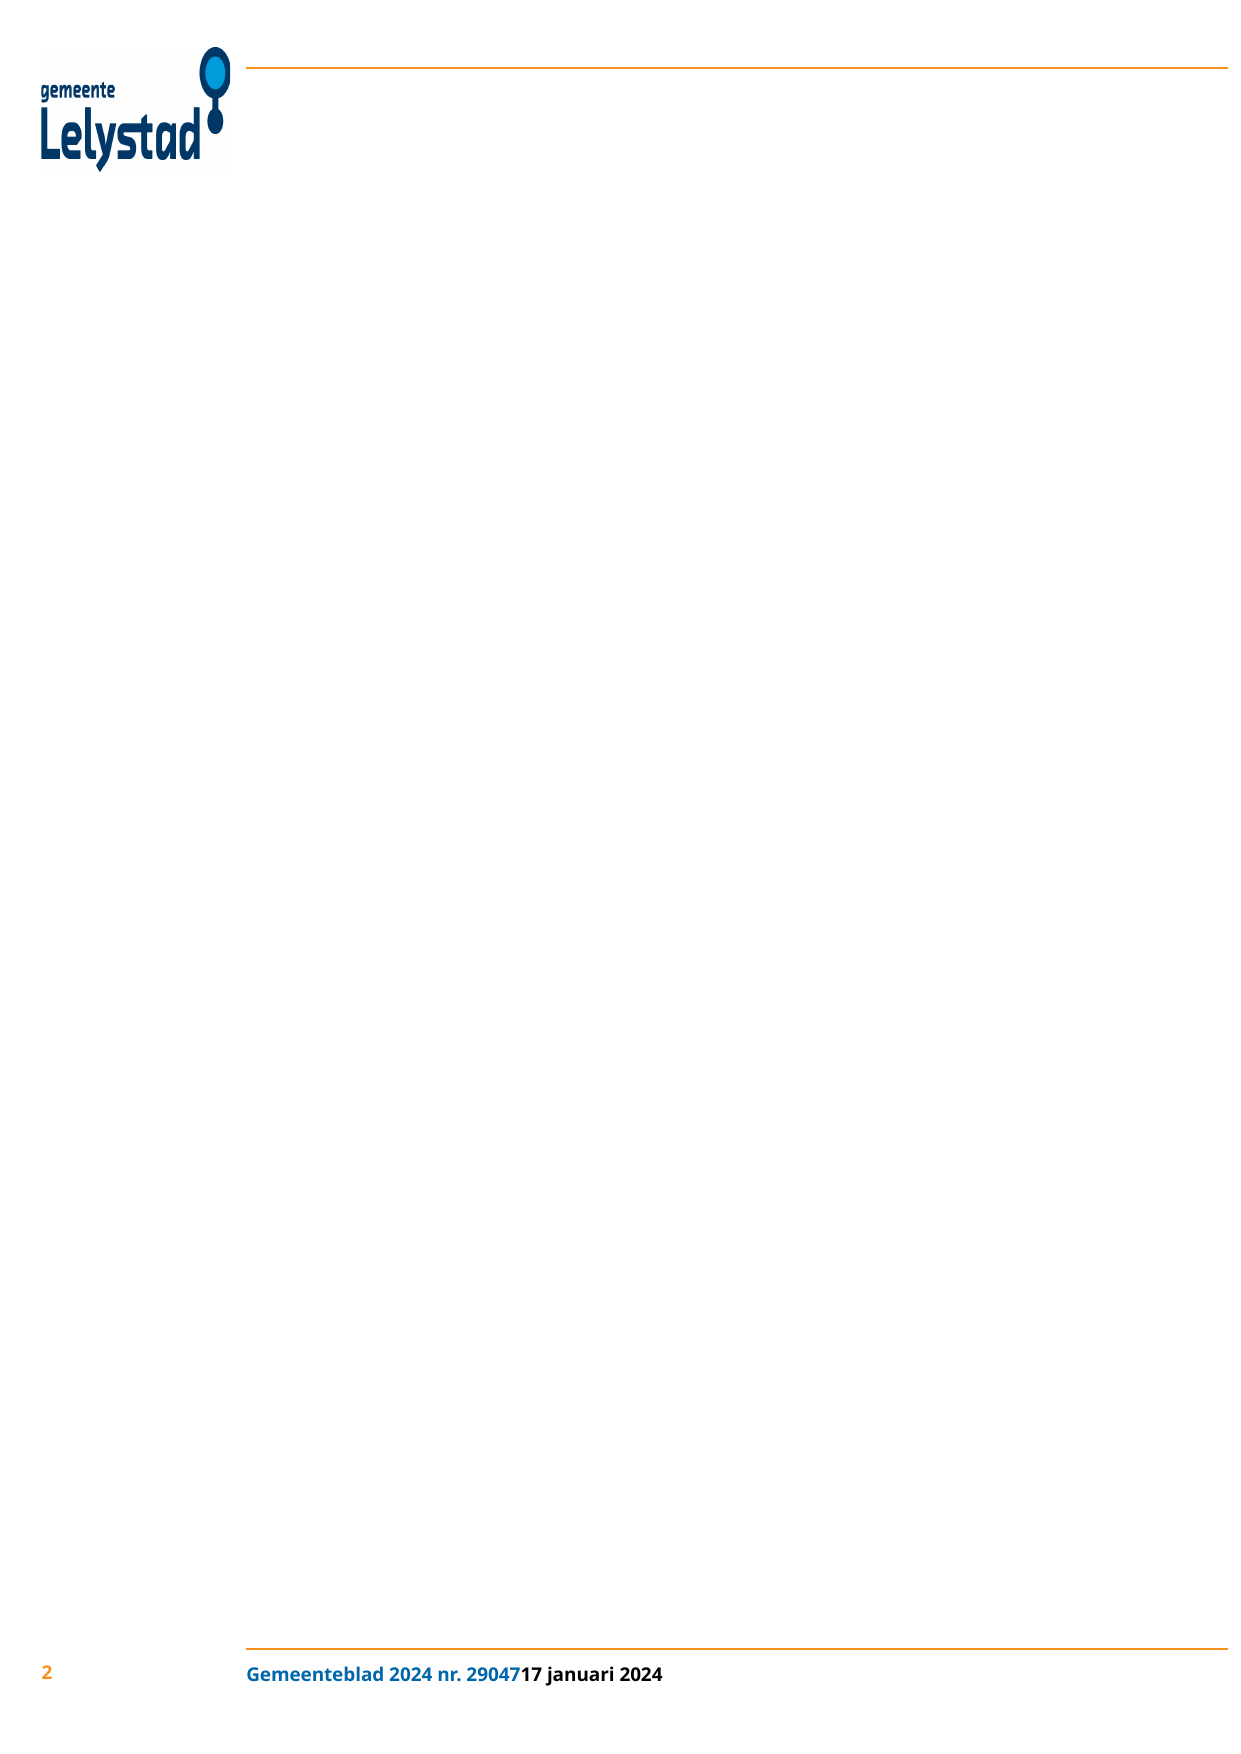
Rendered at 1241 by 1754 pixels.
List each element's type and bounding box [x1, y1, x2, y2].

picture [41, 47, 231, 172]
